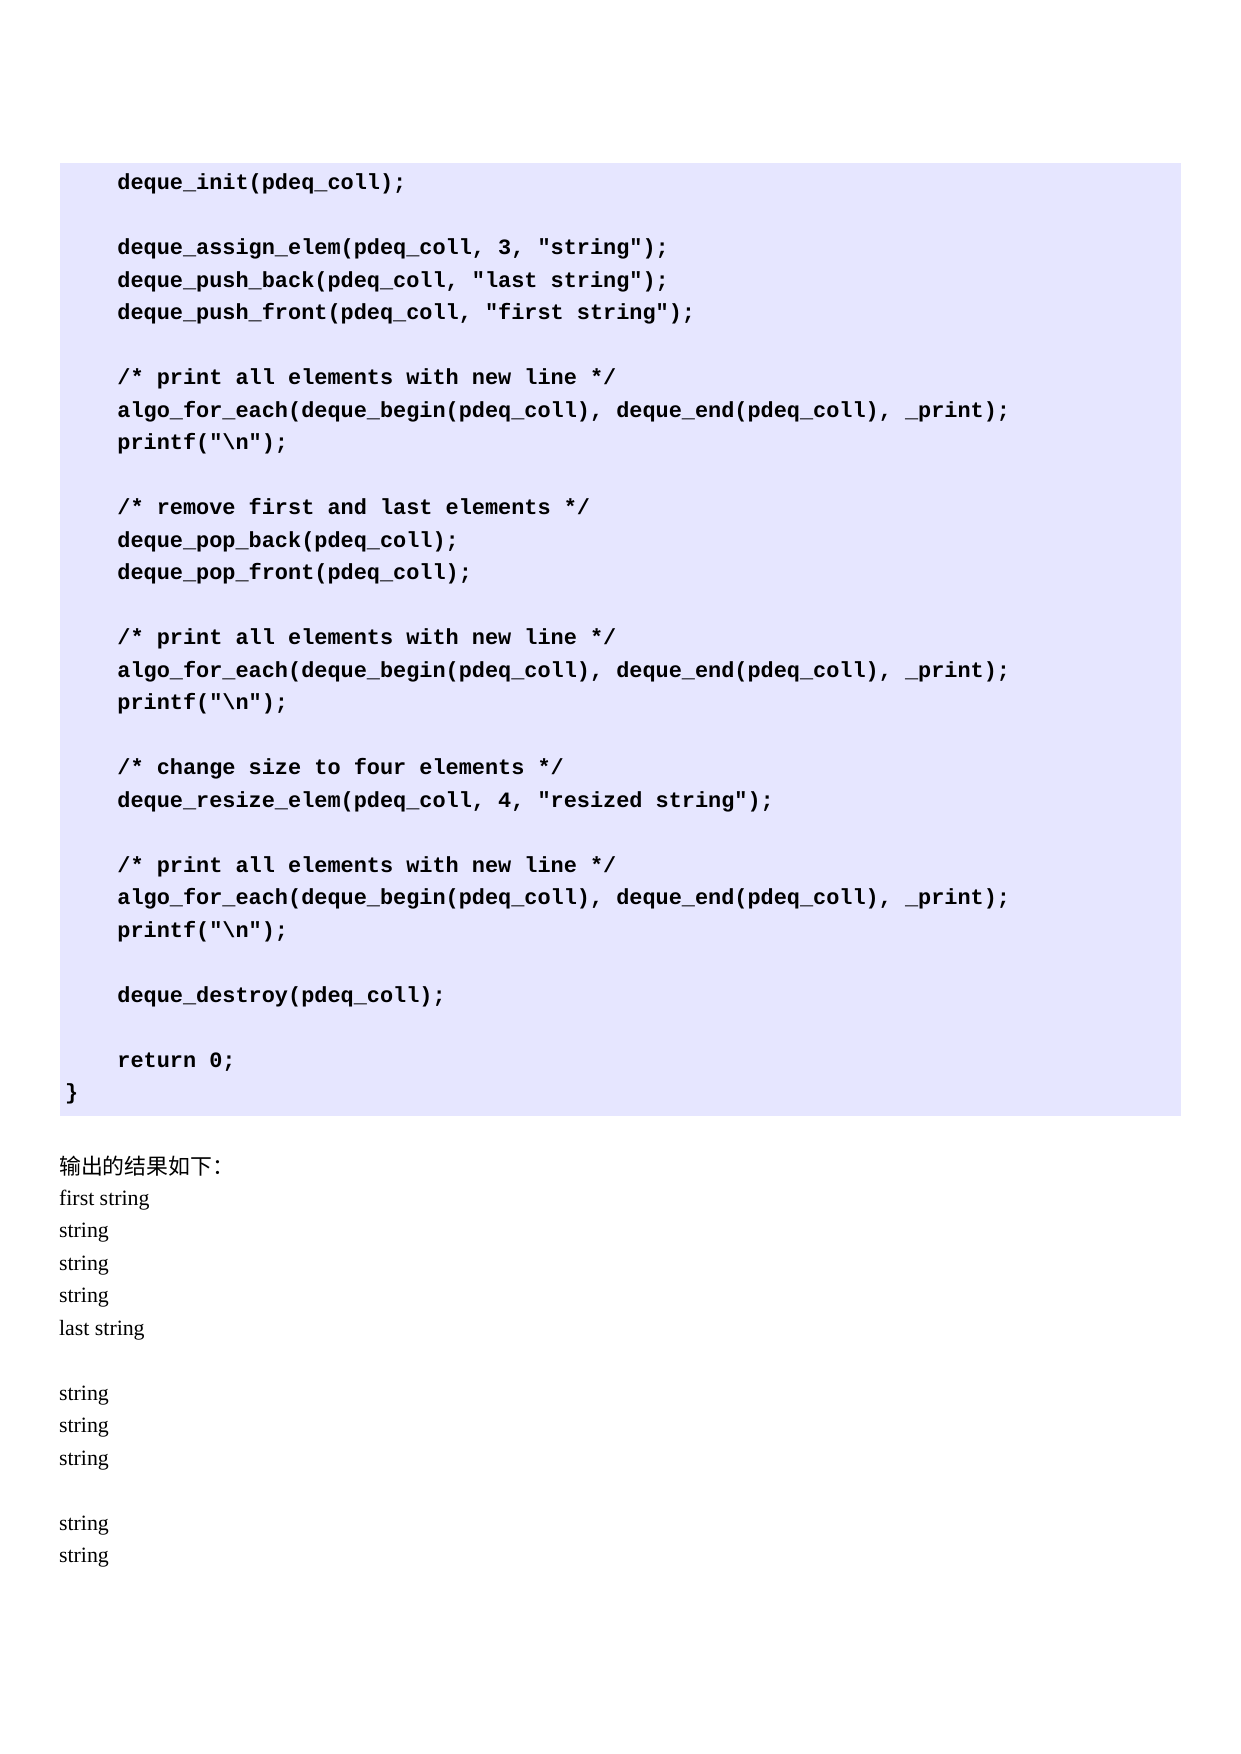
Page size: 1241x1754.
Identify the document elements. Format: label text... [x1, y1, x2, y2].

text 输出的结果如下： [59, 1148, 1181, 1181]
text string [59, 1376, 1181, 1408]
text string [59, 1408, 1181, 1441]
text last string [59, 1311, 1181, 1343]
text string [59, 1506, 1181, 1538]
text string [59, 1278, 1181, 1311]
text string [59, 1246, 1181, 1278]
table_header deque_init(pdeq_coll); deque_assign_elem(pdeq_coll, 3, "string"); deque_push_back(pdeq_coll, "last string"); deque_push_front(pdeq_coll, "first string"); /* print all elements with new line */ algo_for_each(deque_begin(pdeq_coll), deque_end(pdeq_coll), _print); printf("\n"); /* remove first and last elements */ deque_pop_back(pdeq_coll); deque_pop_front(pdeq_coll); /* print all elements with new line */ algo_for_each(deque_begin(pdeq_coll), deque_end(pdeq_coll), _print); printf("\n"); /* change size to four elements */ deque_resize_elem(pdeq_coll, 4, "resized string"); /* print all elements with new line */ algo_for_each(deque_begin(pdeq_coll), deque_end(pdeq_coll), _print); printf("\n"); deque_destroy(pdeq_coll); return 0; } [60, 163, 1181, 1116]
text first string [59, 1181, 1181, 1213]
text string [59, 1538, 1181, 1571]
text string [59, 1441, 1181, 1473]
text string [59, 1213, 1181, 1246]
